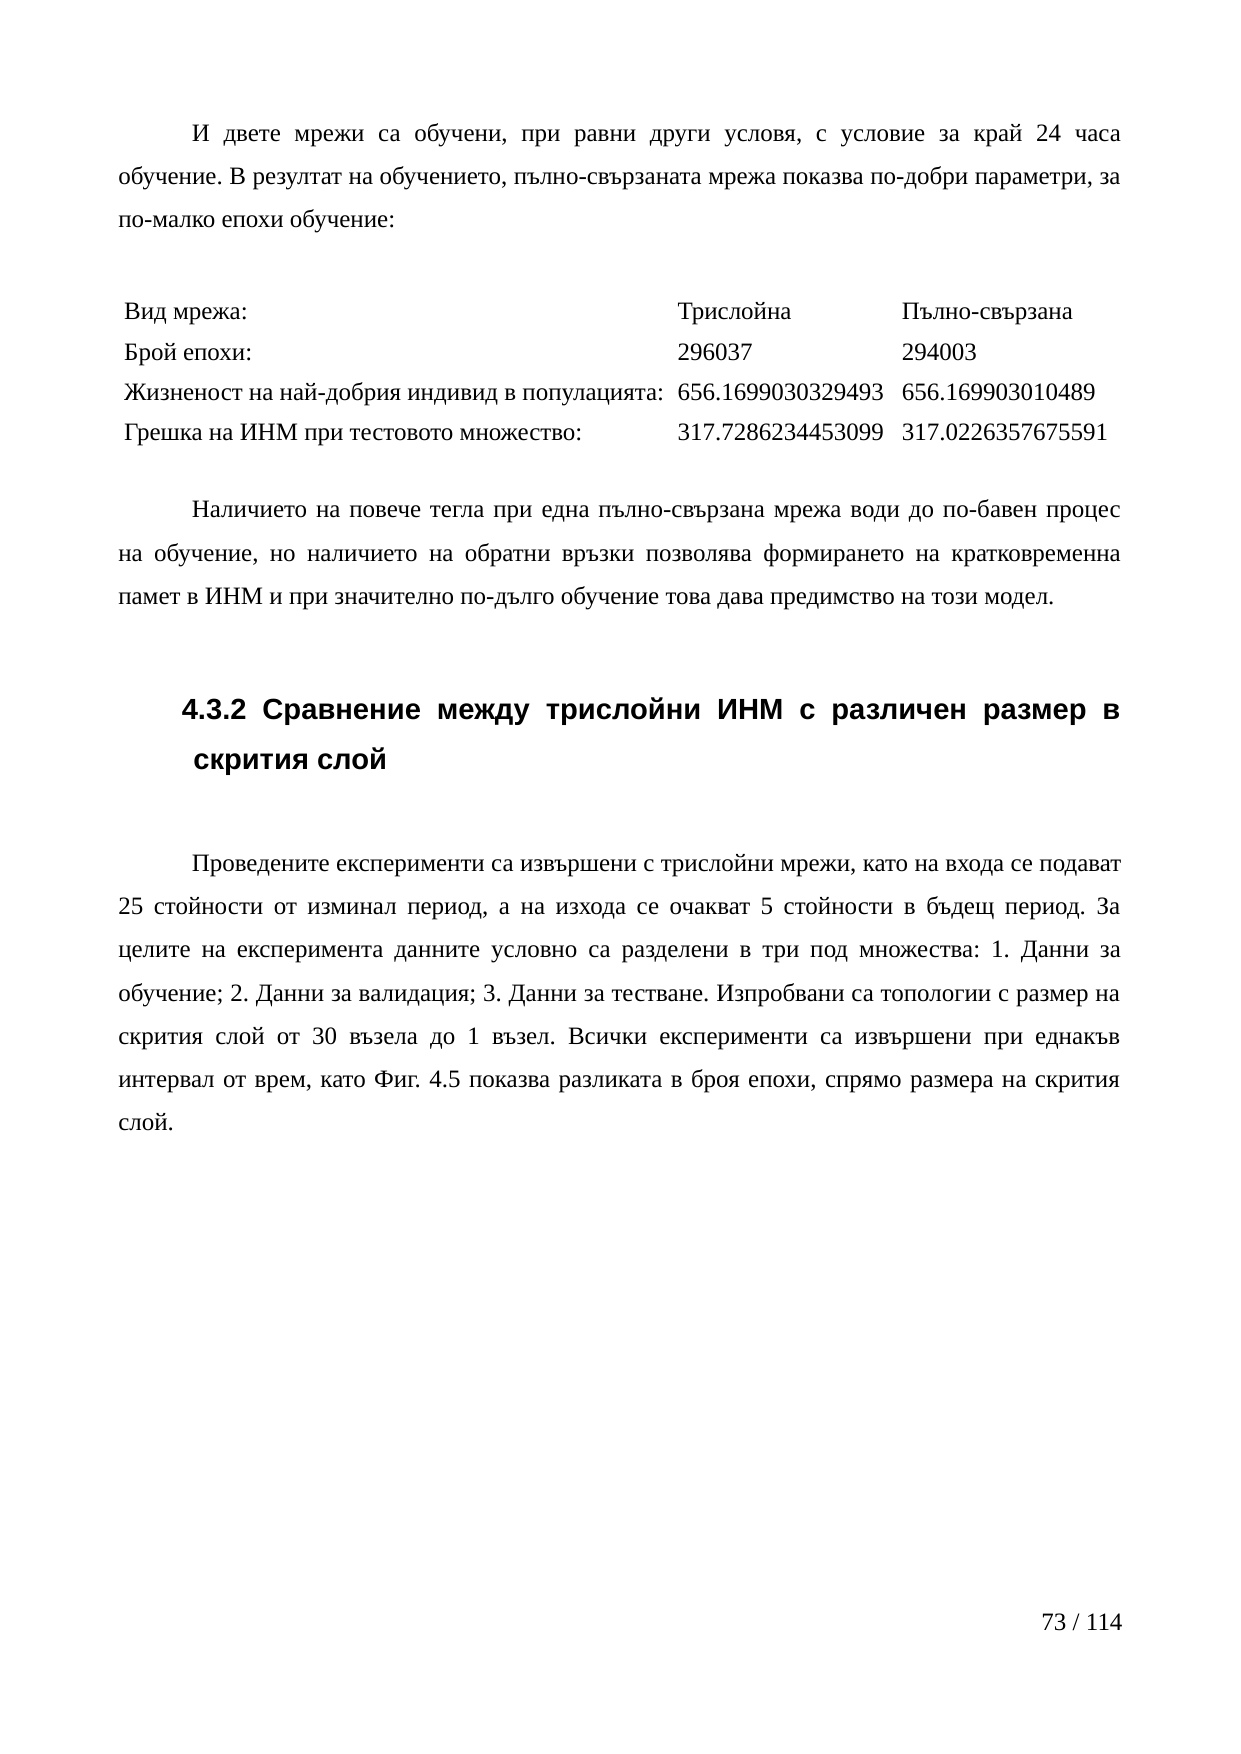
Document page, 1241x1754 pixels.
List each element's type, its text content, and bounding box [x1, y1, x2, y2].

table_cell Жизненост на най-добрия индивид в популацията: [118, 371, 672, 411]
table_cell 317.0226357675591 [896, 411, 1122, 451]
table_cell 296037 [672, 331, 896, 371]
table_cell 656.169903010489 [896, 371, 1122, 411]
table_cell Брой епохи: [118, 331, 672, 371]
text Наличието на повече тегла при една пълно-свързана мрежа води до по-бавен процес на обучение, но наличието на обратни връзки позволява формирането на кратковременна памет в ИНМ и при значително по-дълго обучение това дава предимство на този модел. [118, 494, 1122, 609]
text Проведените експерименти са извършени с трислойни мрежи, като на входа се подават 25 стойности от изминал период, а на изхода се очакват 5 стойности в бъдещ период. За целите на експеримента данните условно са разделени в три под множества: 1. Данни за обучение; 2. Данни за валидация; 3. Данни за тестване. Изпробвани са топологии с размер на скрития слой от 30 възела до 1 възел. Всички експерименти са извършени при еднакъв интервал от врем, като Фиг. 4.5 показва разликата в броя епохи, спрямо размера на скрития слой. [118, 848, 1122, 1136]
table_cell Грешка на ИНМ при тестовото множество: [118, 411, 672, 451]
table_header Вид мрежа: [118, 291, 672, 331]
table_cell 317.7286234453099 [672, 411, 896, 451]
table_header Пълно-свързана [896, 291, 1122, 331]
text И двете мрежи са обучени, при равни други условя, с условие за край 24 часа обучение. В резултат на обучението, пълно-свързаната мрежа показва по-добри параметри, за по-малко епохи обучение: [118, 118, 1122, 233]
table_header Трислойна [672, 291, 896, 331]
table_cell 656.1699030329493 [672, 371, 896, 411]
table_cell 294003 [896, 331, 1122, 371]
subtitle 4.3.2 Сравнение между трислойни ИНМ с различен размер в скрития слой [118, 692, 1122, 776]
